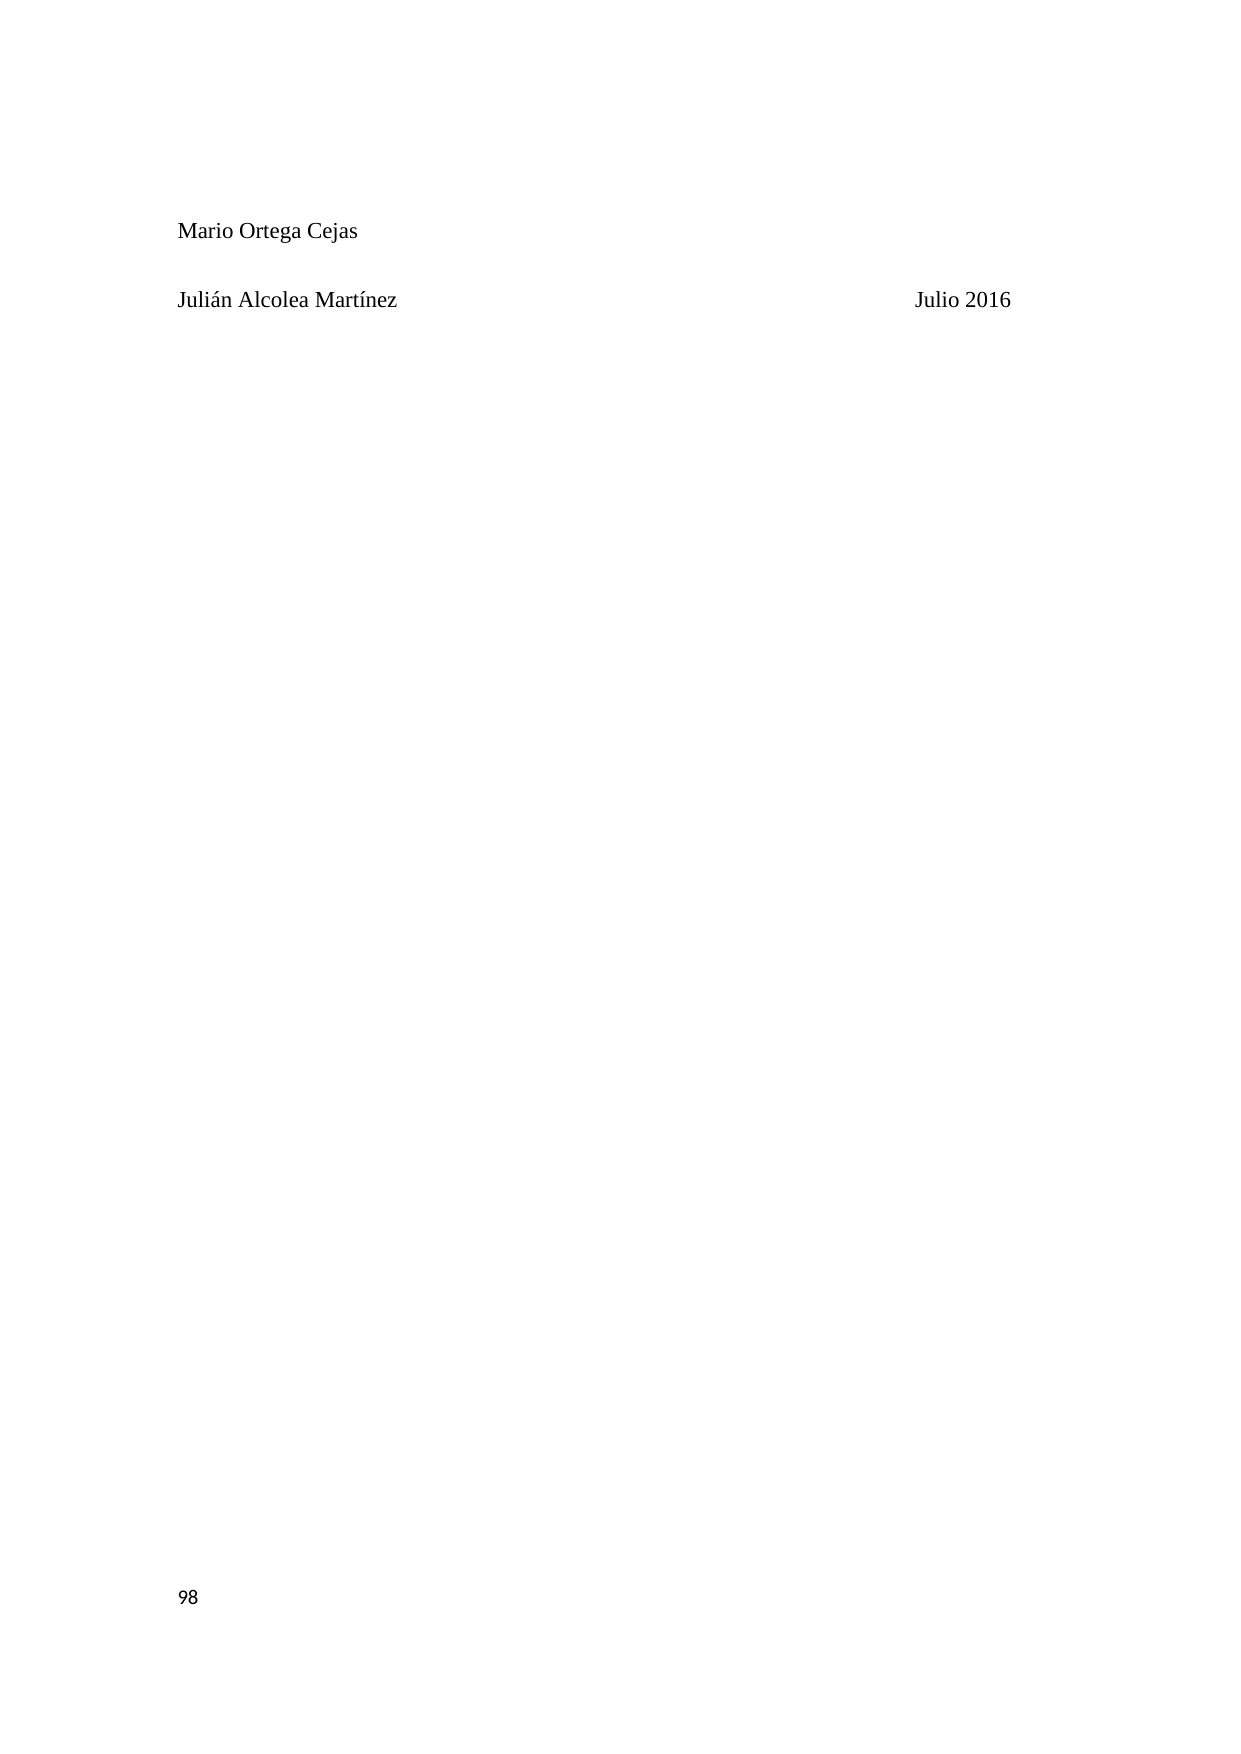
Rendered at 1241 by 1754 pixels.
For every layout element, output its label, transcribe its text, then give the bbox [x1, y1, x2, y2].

text Mario Ortega Cejas [177, 218, 1063, 244]
text Julián Alcolea Martínez Julio 2016 [177, 286, 1063, 312]
